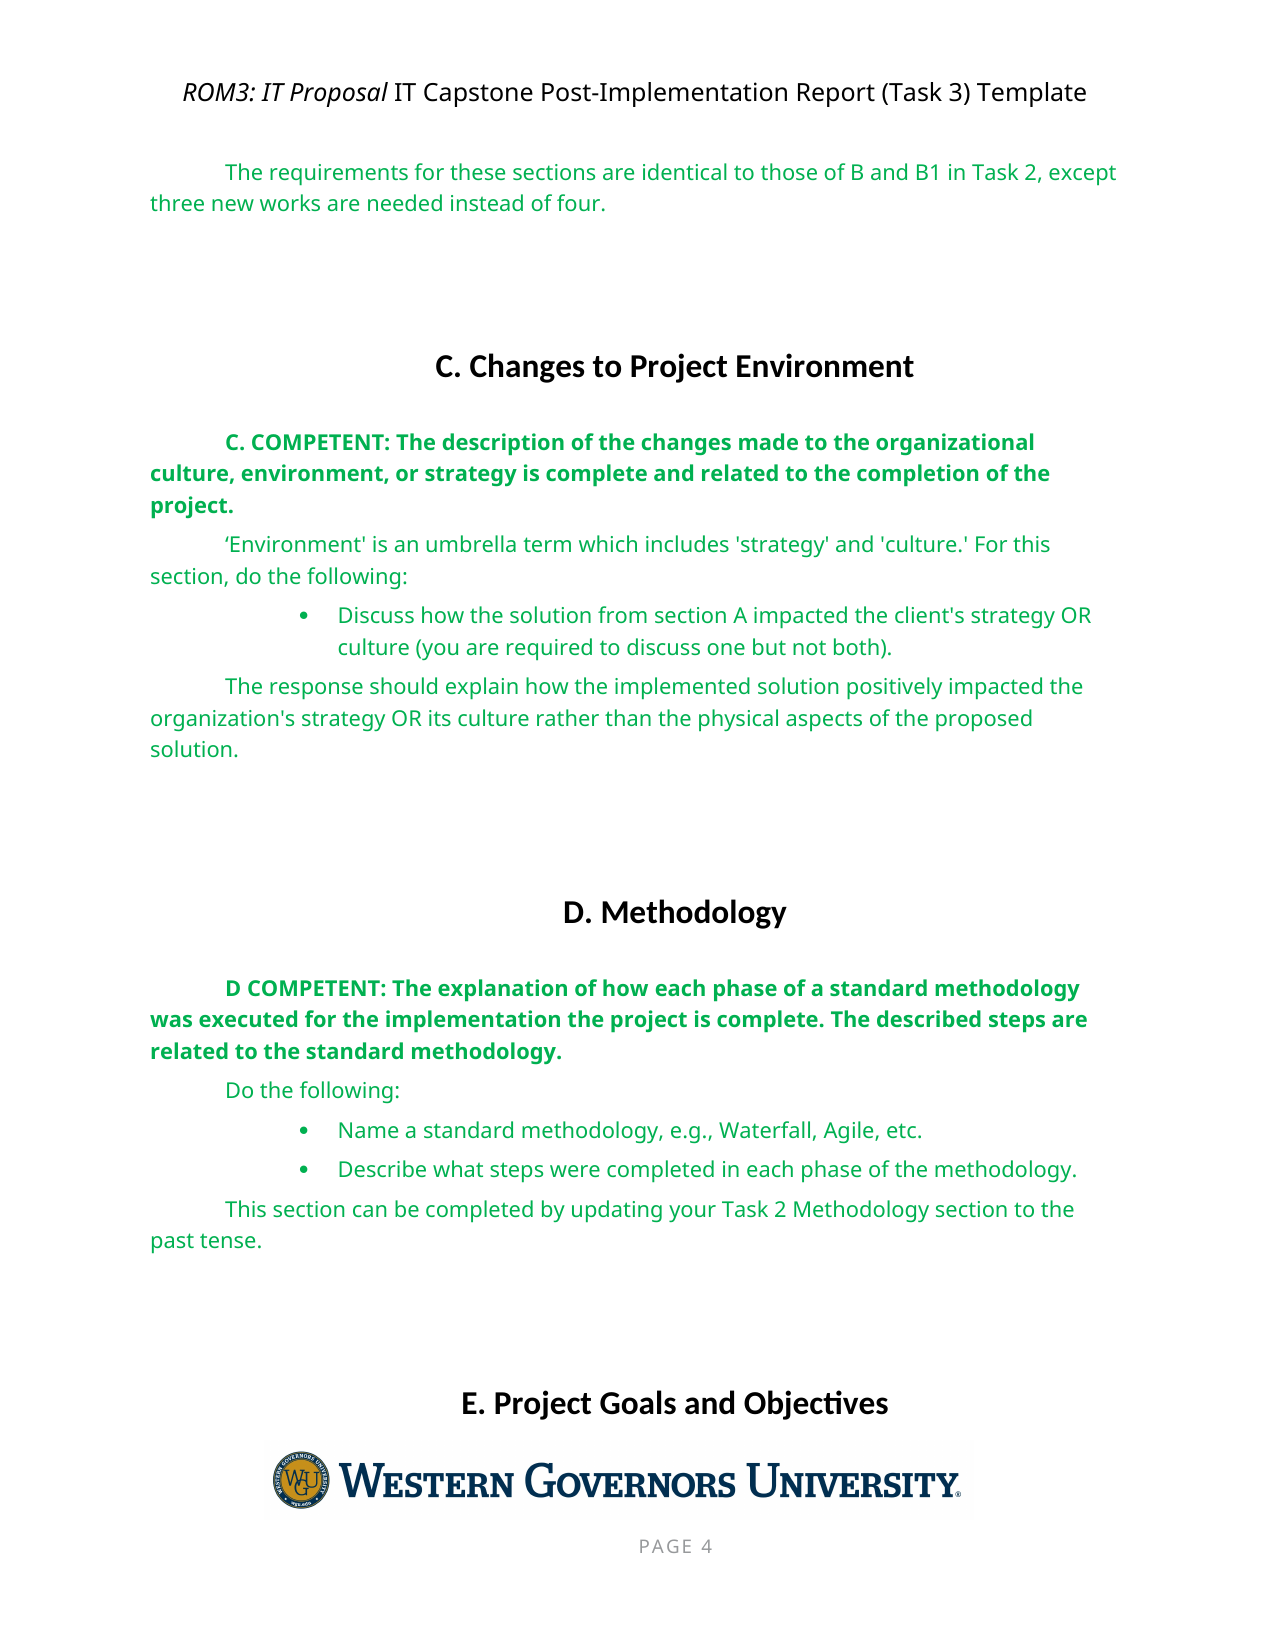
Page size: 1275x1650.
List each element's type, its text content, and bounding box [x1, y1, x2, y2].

list Discuss how the solution from section A impacted the client's strategy OR culture (you are required to discuss one but not both). [300, 600, 1125, 662]
list Describe what steps were completed in each phase of the methodology. [300, 1154, 1125, 1184]
text The response should explain how the implemented solution positively impacted the organization's strategy OR its culture rather than the physical aspects of the proposed solution. [150, 671, 1125, 764]
subtitle D. Methodology [150, 891, 1125, 932]
text Do the following: [150, 1075, 1125, 1105]
subtitle E. Project Goals and Objectives [150, 1382, 1125, 1423]
subtitle C. Changes to Project Environment [150, 345, 1125, 386]
text D COMPETENT: The explanation of how each phase of a standard methodology was executed for the implementation the project is complete. The described steps are related to the standard methodology. [150, 973, 1125, 1066]
text The requirements for these sections are identical to those of B and B1 in Task 2, except three new works are needed instead of four. [150, 157, 1125, 218]
list Name a standard methodology, e.g., Waterfall, Agile, etc. [300, 1115, 1125, 1144]
text This section can be completed by updating your Task 2 Methodology section to the past tense. [150, 1193, 1125, 1255]
text C. COMPETENT: The description of the changes made to the organizational culture, environment, or strategy is complete and related to the completion of the project. [150, 427, 1125, 520]
text ‘Environment' is an umbrella term which includes 'strategy' and 'culture.' For this section, do the following: [150, 529, 1125, 591]
